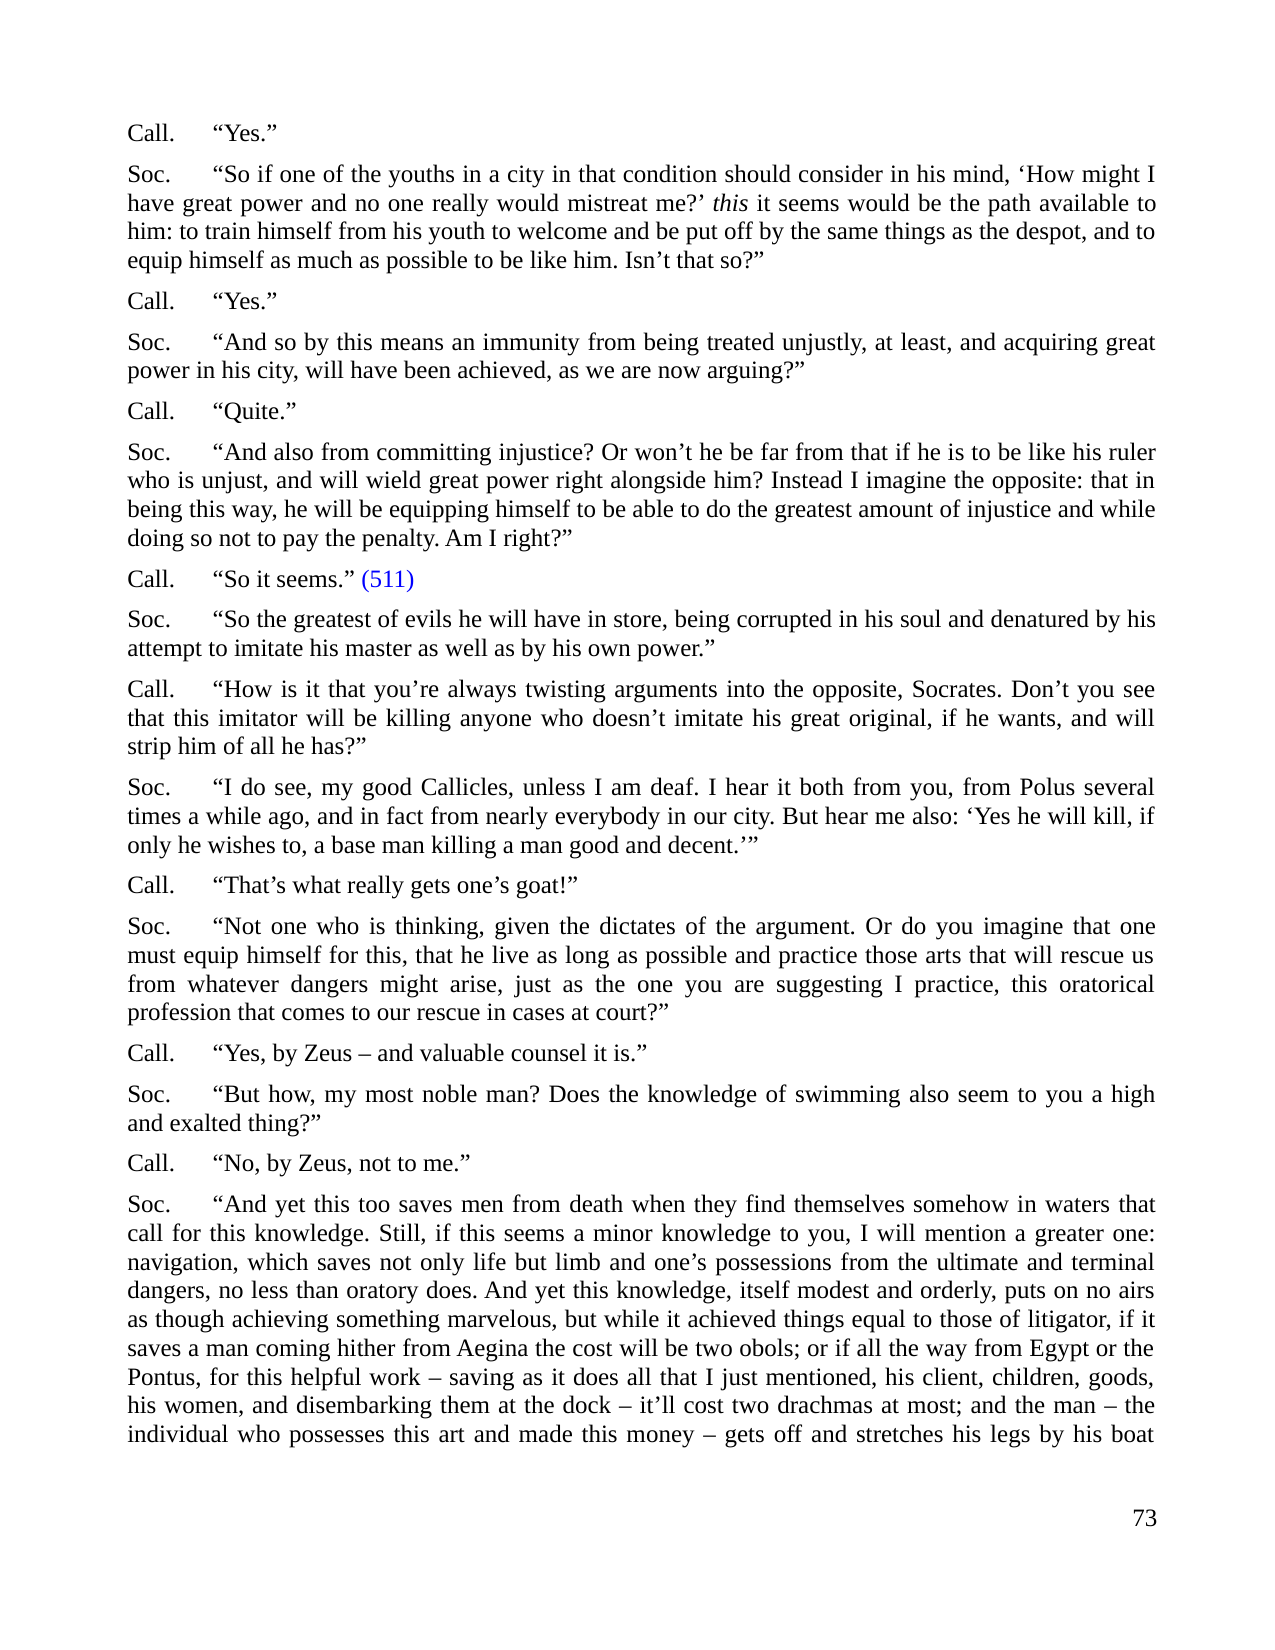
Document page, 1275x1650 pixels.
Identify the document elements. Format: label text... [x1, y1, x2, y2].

text Soc. “So if one of the youths in a city in that condition should consider in his mind, ‘How might I have great power and no one really would mistreat me?’ this it seems would be the path available to him: to train himself from his youth to welcome and be put off by the same things as the despot, and to equip himself as much as possible to be like him. Isn’t that so?” [127, 159, 1157, 274]
text Soc. “And yet this too saves men from death when they find themselves somehow in waters that call for this knowledge. Still, if this seems a minor knowledge to you, I will mention a greater one: navigation, which saves not only life but limb and one’s possessions from the ultimate and terminal dangers, no less than oratory does. And yet this knowledge, itself modest and orderly, puts on no airs as though achieving something marvelous, but while it achieved things equal to those of litigator, if it saves a man coming hither from Aegina the cost will be two obols; or if all the way from Egypt or the Pontus, for this helpful work – saving as it does all that I just mentioned, his client, children, goods, his women, and disembarking them at the dock – it’ll cost two drachmas at most; and the man – the individual who possesses this art and made this money – gets off and stretches his legs by his boat [127, 1189, 1157, 1448]
text Call. “Yes, by Zeus – and valuable counsel it is.” [127, 1038, 1157, 1067]
text Soc. “And so by this means an immunity from being treated unjustly, at least, and acquiring great power in his city, will have been achieved, as we are now arguing?” [127, 327, 1157, 384]
text Call. “That’s what really gets one’s goat!” [127, 870, 1157, 899]
text Call. “So it seems.” (511) [127, 564, 1157, 592]
text Soc. “But how, my most noble man? Does the knowledge of swimming also seem to you a high and exalted thing?” [127, 1079, 1157, 1136]
text Call. “Yes.” [127, 286, 1157, 314]
text Soc. “So the greatest of evils he will have in store, being corrupted in his soul and denatured by his attempt to imitate his master as well as by his own power.” [127, 604, 1157, 662]
text Call. “Yes.” [127, 118, 1157, 147]
text Soc. “And also from committing injustice? Or won’t he be far from that if he is to be like his ruler who is unjust, and will wield great power right alongside him? Instead I imagine the opposite: that in being this way, he will be equipping himself to be able to do the greatest amount of injustice and while doing so not to pay the penalty. Am I right?” [127, 437, 1157, 552]
text Soc. “I do see, my good Callicles, unless I am deaf. I hear it both from you, from Polus several times a while ago, and in fact from nearly everybody in our city. But hear me also: ‘Yes he will kill, if only he wishes to, a base man killing a man good and decent.’” [127, 772, 1157, 858]
text Call. “Quite.” [127, 396, 1157, 425]
text Call. “No, by Zeus, not to me.” [127, 1148, 1157, 1177]
text Call. “How is it that you’re always twisting arguments into the opposite, Socrates. Don’t you see that this imitator will be killing anyone who doesn’t imitate his great original, if he wants, and will strip him of all he has?” [127, 674, 1157, 760]
text Soc. “Not one who is thinking, given the dictates of the argument. Or do you imagine that one must equip himself for this, that he live as long as possible and practice those arts that will rescue us from whatever dangers might arise, just as the one you are suggesting I practice, this oratorical profession that comes to our rescue in cases at court?” [127, 911, 1157, 1026]
